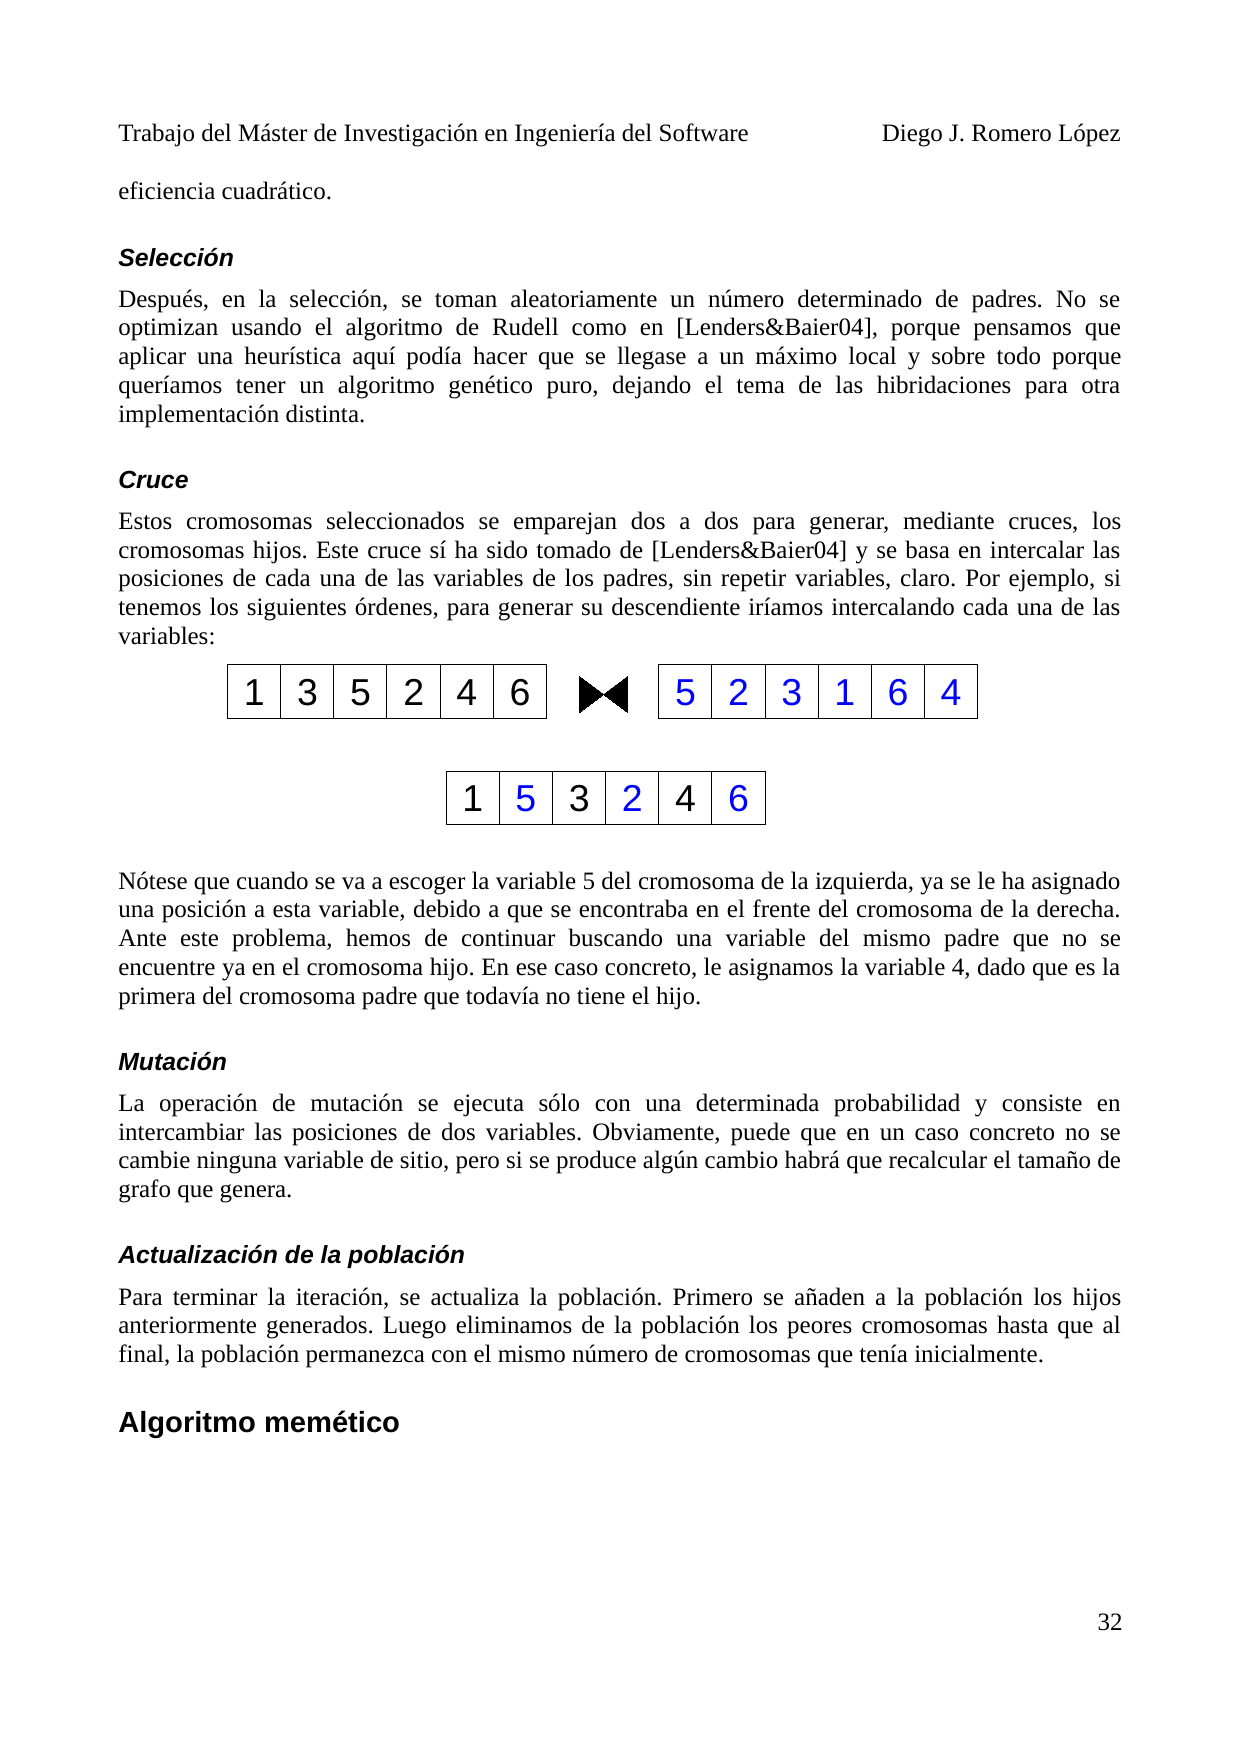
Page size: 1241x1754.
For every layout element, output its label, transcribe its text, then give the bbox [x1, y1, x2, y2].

subtitle Selección [118, 243, 1122, 271]
text Nótese que cuando se va a escoger la variable 5 del cromosoma de la izquierda, ya se le ha asignado una posición a esta variable, debido a que se encontraba en el frente del cromosoma de la derecha. Ante este problema, hemos de continuar buscando una variable del mismo padre que no se encuentre ya en el cromosoma hijo. En ese caso concreto, le asignamos la variable 4, dado que es la primera del cromosoma padre que todavía no tiene el hijo. [118, 866, 1122, 1009]
subtitle Cruce [118, 465, 1122, 493]
text eficiencia cuadrático. [118, 176, 1122, 205]
text Para terminar la iteración, se actualiza la población. Primero se añaden a la población los hijos anteriormente generados. Luego eliminamos de la población los peores cromosomas hasta que al final, la población permanezca con el mismo número de cromosomas que tenía inicialmente. [118, 1282, 1122, 1368]
subtitle Actualización de la población [118, 1241, 1122, 1269]
text Estos cromosomas seleccionados se emparejan dos a dos para generar, mediante cruces, los cromosomas hijos. Este cruce sí ha sido tomado de [Lenders&Baier04] y se basa en intercalar las posiciones de cada una de las variables de los padres, sin repetir variables, claro. Por ejemplo, si tenemos los siguientes órdenes, para generar su descendiente iríamos intercalando cada una de las variables: [118, 506, 1122, 650]
subtitle Algoritmo memético [118, 1405, 1122, 1439]
text La operación de mutación se ejecuta sólo con una determinada probabilidad y consiste en intercambiar las posiciones de dos variables. Obviamente, puede que en un caso concreto no se cambie ninguna variable de sitio, pero si se produce algún cambio habrá que recalcular el tamaño de grafo que genera. [118, 1088, 1122, 1203]
subtitle Mutación [118, 1047, 1122, 1076]
text Después, en la selección, se toman aleatoriamente un número determinado de padres. No se optimizan usando el algoritmo de Rudell como en [Lenders&Baier04], porque pensamos que aplicar una heurística aquí podía hacer que se llegase a un máximo local y sobre todo porque queríamos tener un algoritmo genético puro, dejando el tema de las hibridaciones para otra implementación distinta. [118, 284, 1122, 427]
